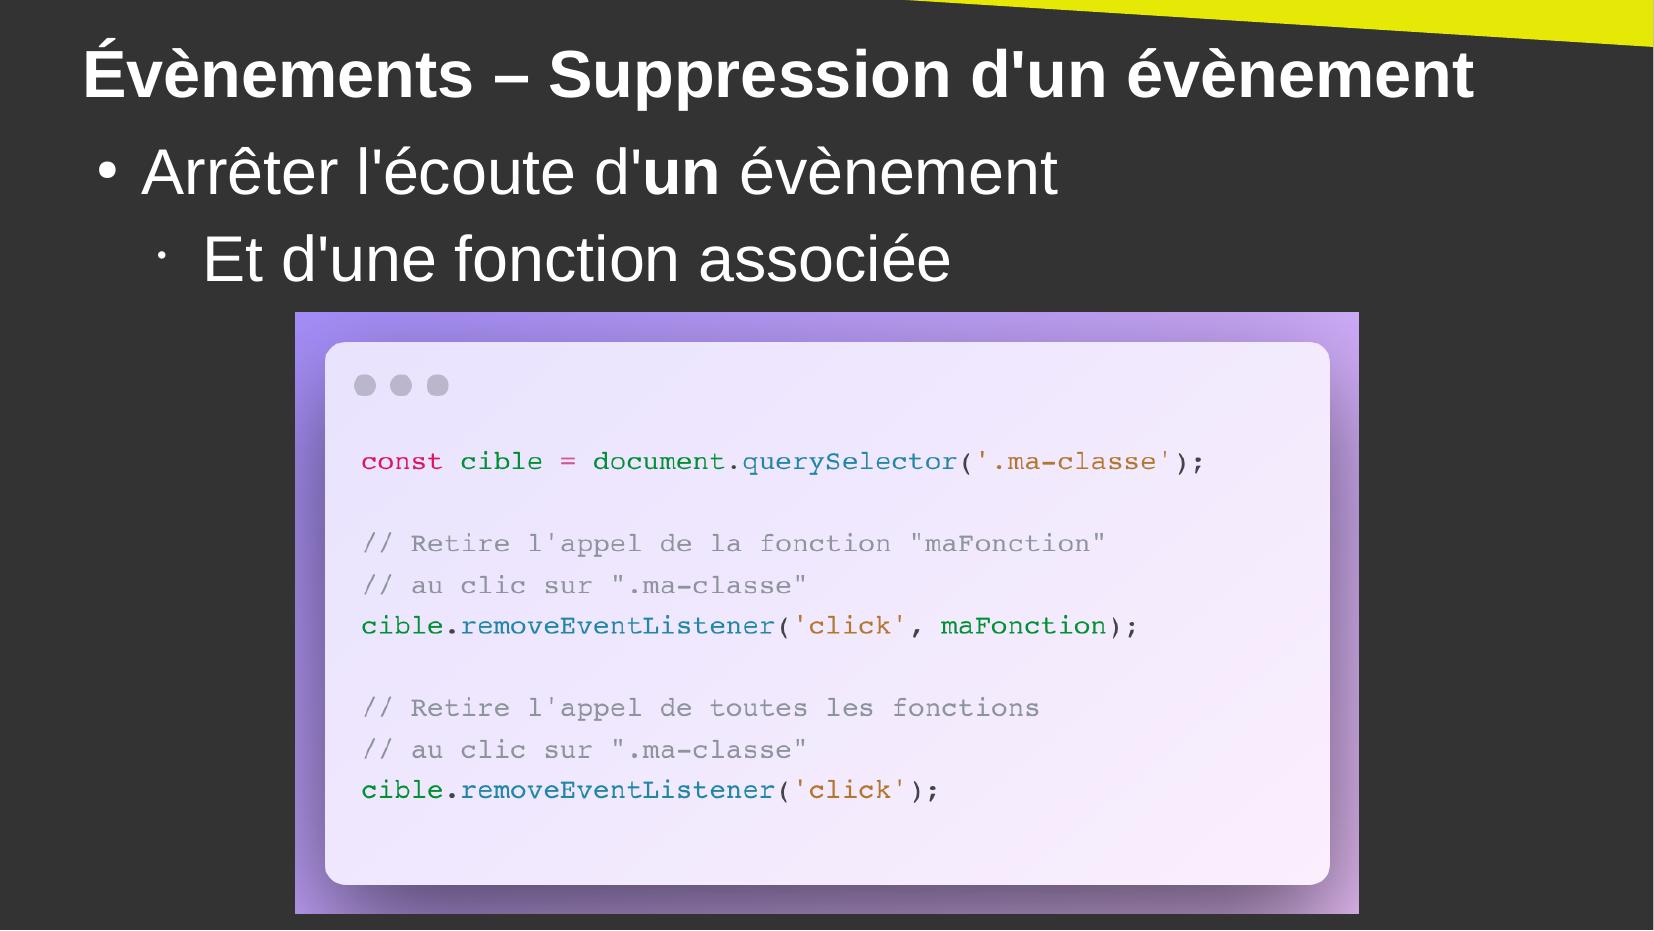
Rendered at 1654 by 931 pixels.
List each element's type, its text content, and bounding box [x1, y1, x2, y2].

list Arrêter l'écoute d'un évènement Et d'une fonction associée [80, 135, 1620, 296]
picture [295, 312, 1359, 914]
text_box [905, 0, 1654, 47]
title Évènements – Suppression d'un évènement [82, 37, 1571, 114]
